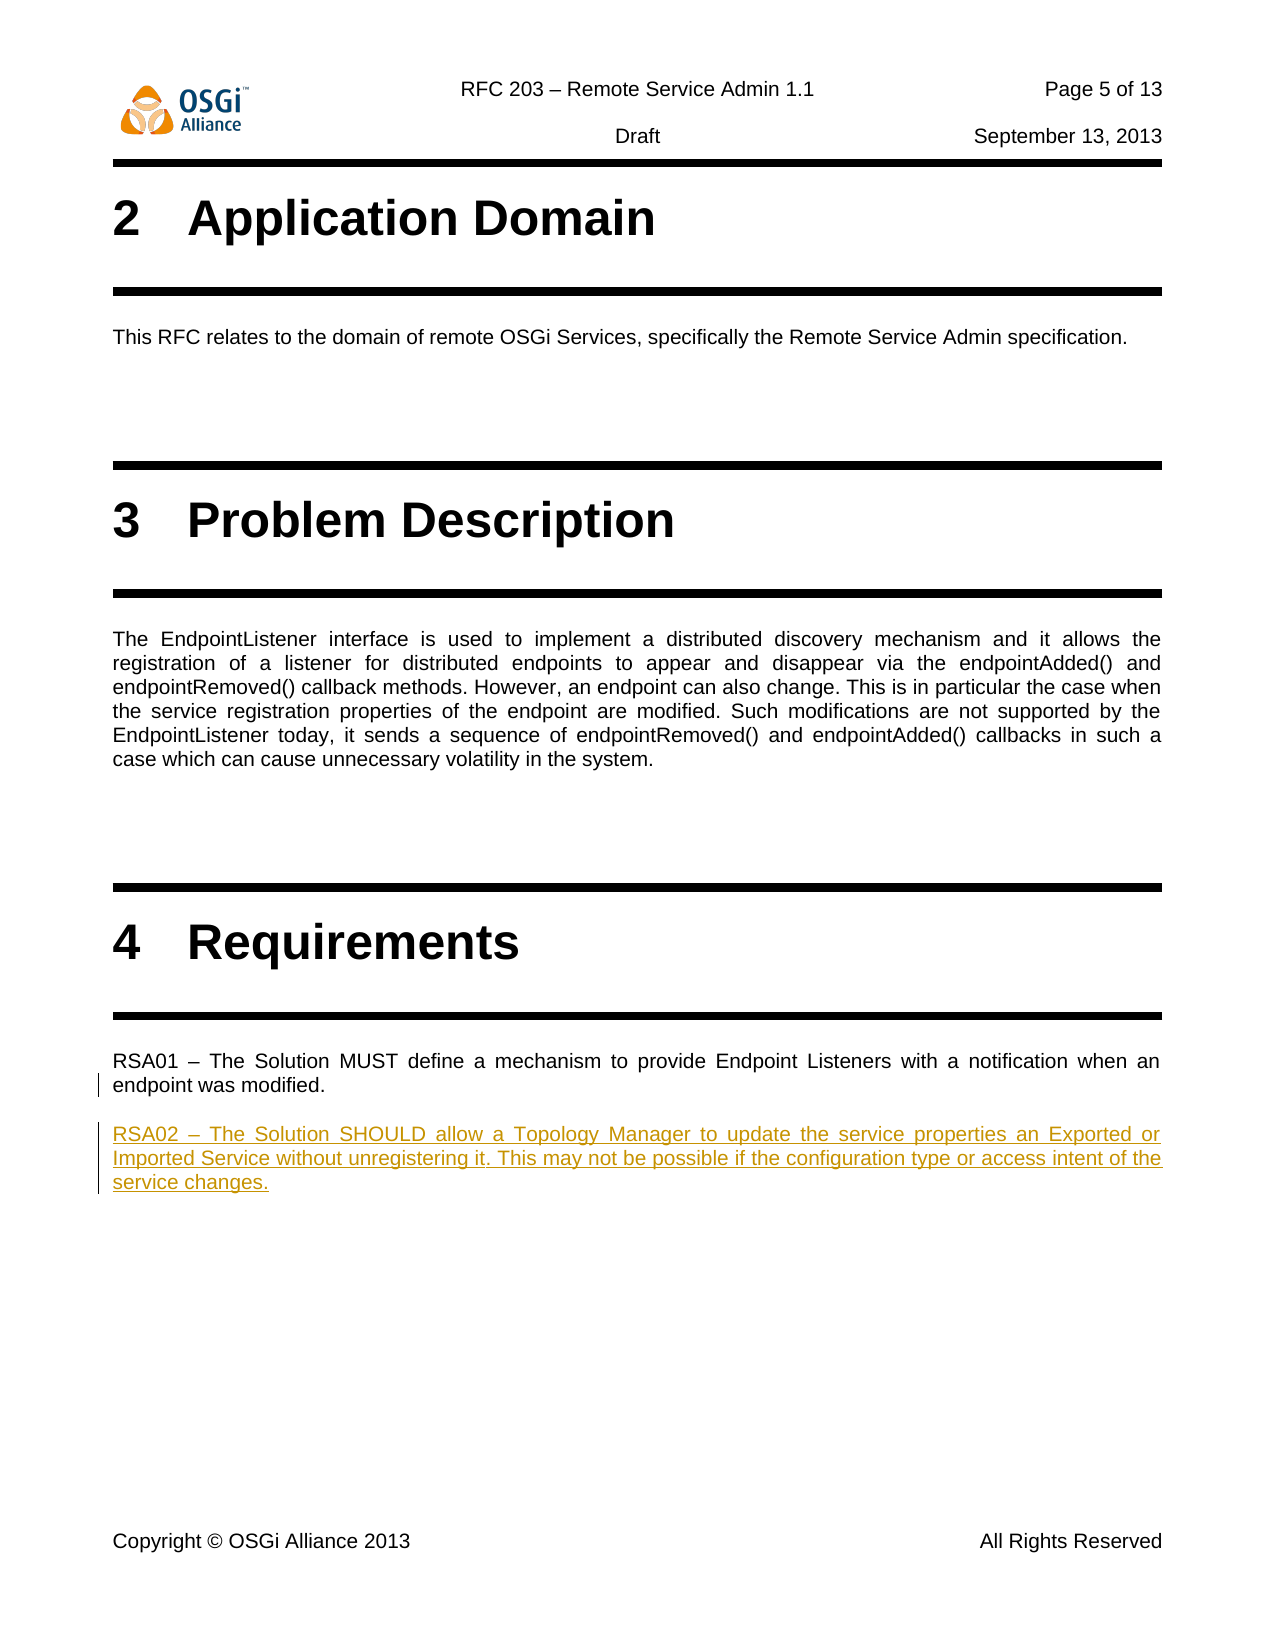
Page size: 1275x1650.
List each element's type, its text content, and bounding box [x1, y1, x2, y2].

text The EndpointListener interface is used to implement a distributed discovery mechanism and it allows the registration of a listener for distributed endpoints to appear and disappear via the endpointAdded() and endpointRemoved() callback methods. However, an endpoint can also change. This is in particular the case when the service registration properties of the endpoint are modified. Such modifications are not supported by the EndpointListener today, it sends a sequence of endpointRemoved() and endpointAdded() callbacks in such a case which can cause unnecessary volatility in the system. [112, 627, 1162, 771]
text RSA02 – The Solution SHOULD allow a Topology Manager to update the service properties an Exported or Imported Service without unregistering it. This may not be possible if the configuration type or access intent of the [112, 1122, 1162, 1167]
text This RFC relates to the domain of remote OSGi Services, specifically the Remote Service Admin specification. [112, 325, 1162, 349]
subtitle Requirements [112, 884, 1162, 1020]
subtitle Application Domain [112, 160, 1162, 296]
picture [113, 78, 257, 142]
text service changes. [112, 1168, 1162, 1194]
subtitle Problem Description [112, 462, 1162, 598]
text RSA01 – The Solution MUST define a mechanism to provide Endpoint Listeners with a notification when an endpoint was modified. [112, 1049, 1162, 1097]
